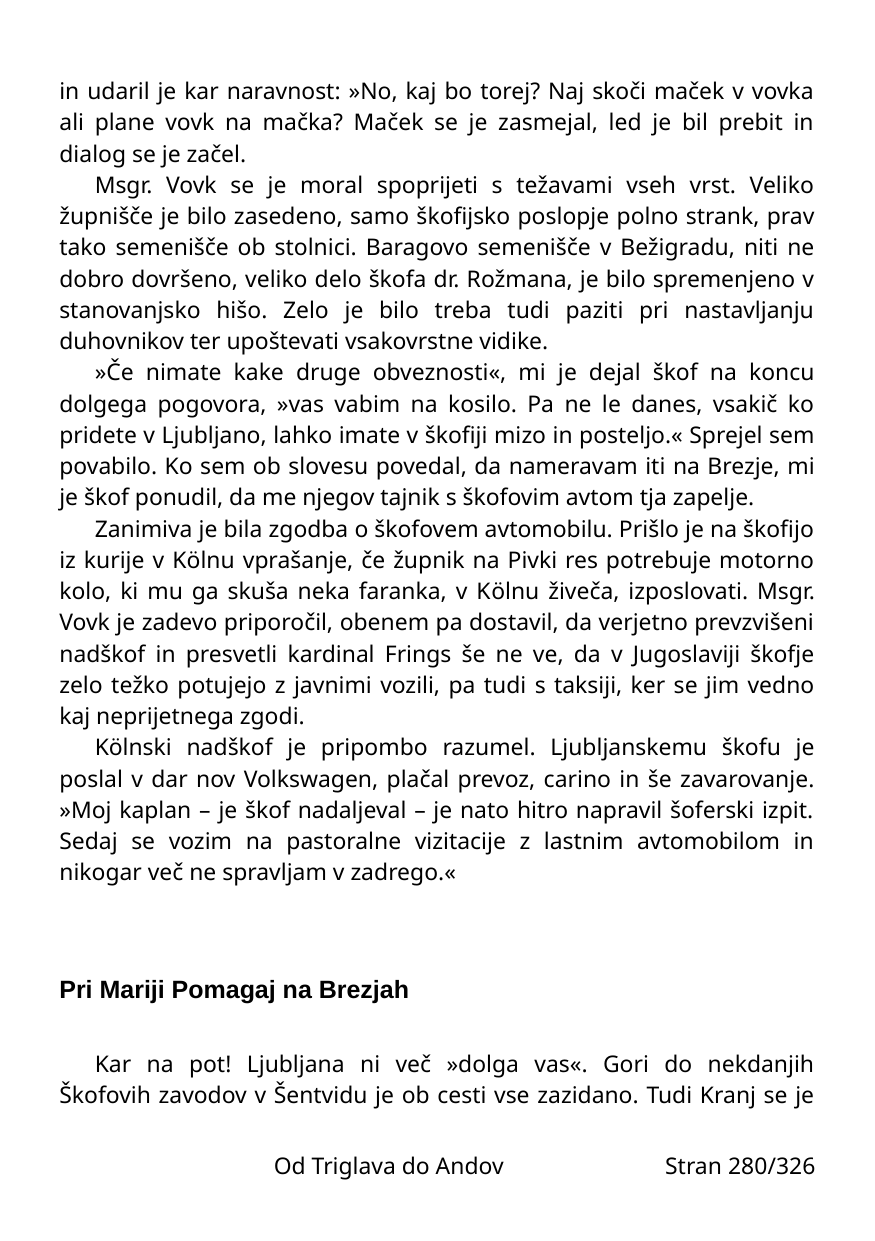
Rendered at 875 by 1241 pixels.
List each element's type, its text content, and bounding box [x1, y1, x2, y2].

text Msgr. Vovk se je moral spoprijeti s težavami vseh vrst. Veliko župnišče je bilo zasedeno, samo škofijsko poslopje polno strank, prav tako semenišče ob stolnici. Baragovo semenišče v Bežigradu, niti ne dobro dovršeno, veliko delo škofa dr. Rožmana, je bilo spremenjeno v stanovanjsko hišo. Zelo je bilo treba tudi paziti pri nastavljanju duhovnikov ter upoštevati vsakovrstne vidike. [59, 169, 815, 356]
text »Če nimate kake druge obveznosti«, mi je dejal škof na koncu dolgega pogovora, »vas vabim na kosilo. Pa ne le danes, vsakič ko pridete v Ljubljano, lahko imate v škofiji mizo in posteljo.« Sprejel sem povabilo. Ko sem ob slovesu povedal, da nameravam iti na Brezje, mi je škof ponudil, da me njegov tajnik s škofovim avtom tja zapelje. [59, 356, 815, 512]
text Kölnski nadškof je pripombo razumel. Ljubljanskemu škofu je poslal v dar nov Volkswagen, plačal prevoz, carino in še zavarovanje. »Moj kaplan – je škof nadaljeval – je nato hitro napravil šoferski izpit. Sedaj se vozim na pastoralne vizitacije z lastnim avtomobilom in nikogar več ne spravljam v zadrego.« [59, 731, 815, 887]
subtitle Pri Mariji Pomagaj na Brezjah [59, 975, 815, 1004]
text in udaril je kar naravnost: »No, kaj bo torej? Naj skoči maček v vovka ali plane vovk na mačka? Maček se je zasmejal, led je bil prebit in dialog se je začel. [59, 75, 815, 169]
text Zanimiva je bila zgodba o škofovem avtomobilu. Prišlo je na škofijo iz kurije v Kölnu vprašanje, če župnik na Pivki res potrebuje motorno kolo, ki mu ga skuša neka faranka, v Kölnu živeča, izposlovati. Msgr. Vovk je zadevo priporočil, obenem pa dostavil, da verjetno prevzvišeni nadškof in presvetli kardinal Frings še ne ve, da v Jugoslaviji škofje zelo težko potujejo z javnimi vozili, pa tudi s taksiji, ker se jim vedno kaj neprijetnega zgodi. [59, 512, 815, 731]
text Kar na pot! Ljubljana ni več »dolga vas«. Gori do nekdanjih Škofovih zavodov v Šentvidu je ob cesti vse zazidano. Tudi Kranj se je [59, 1047, 815, 1110]
